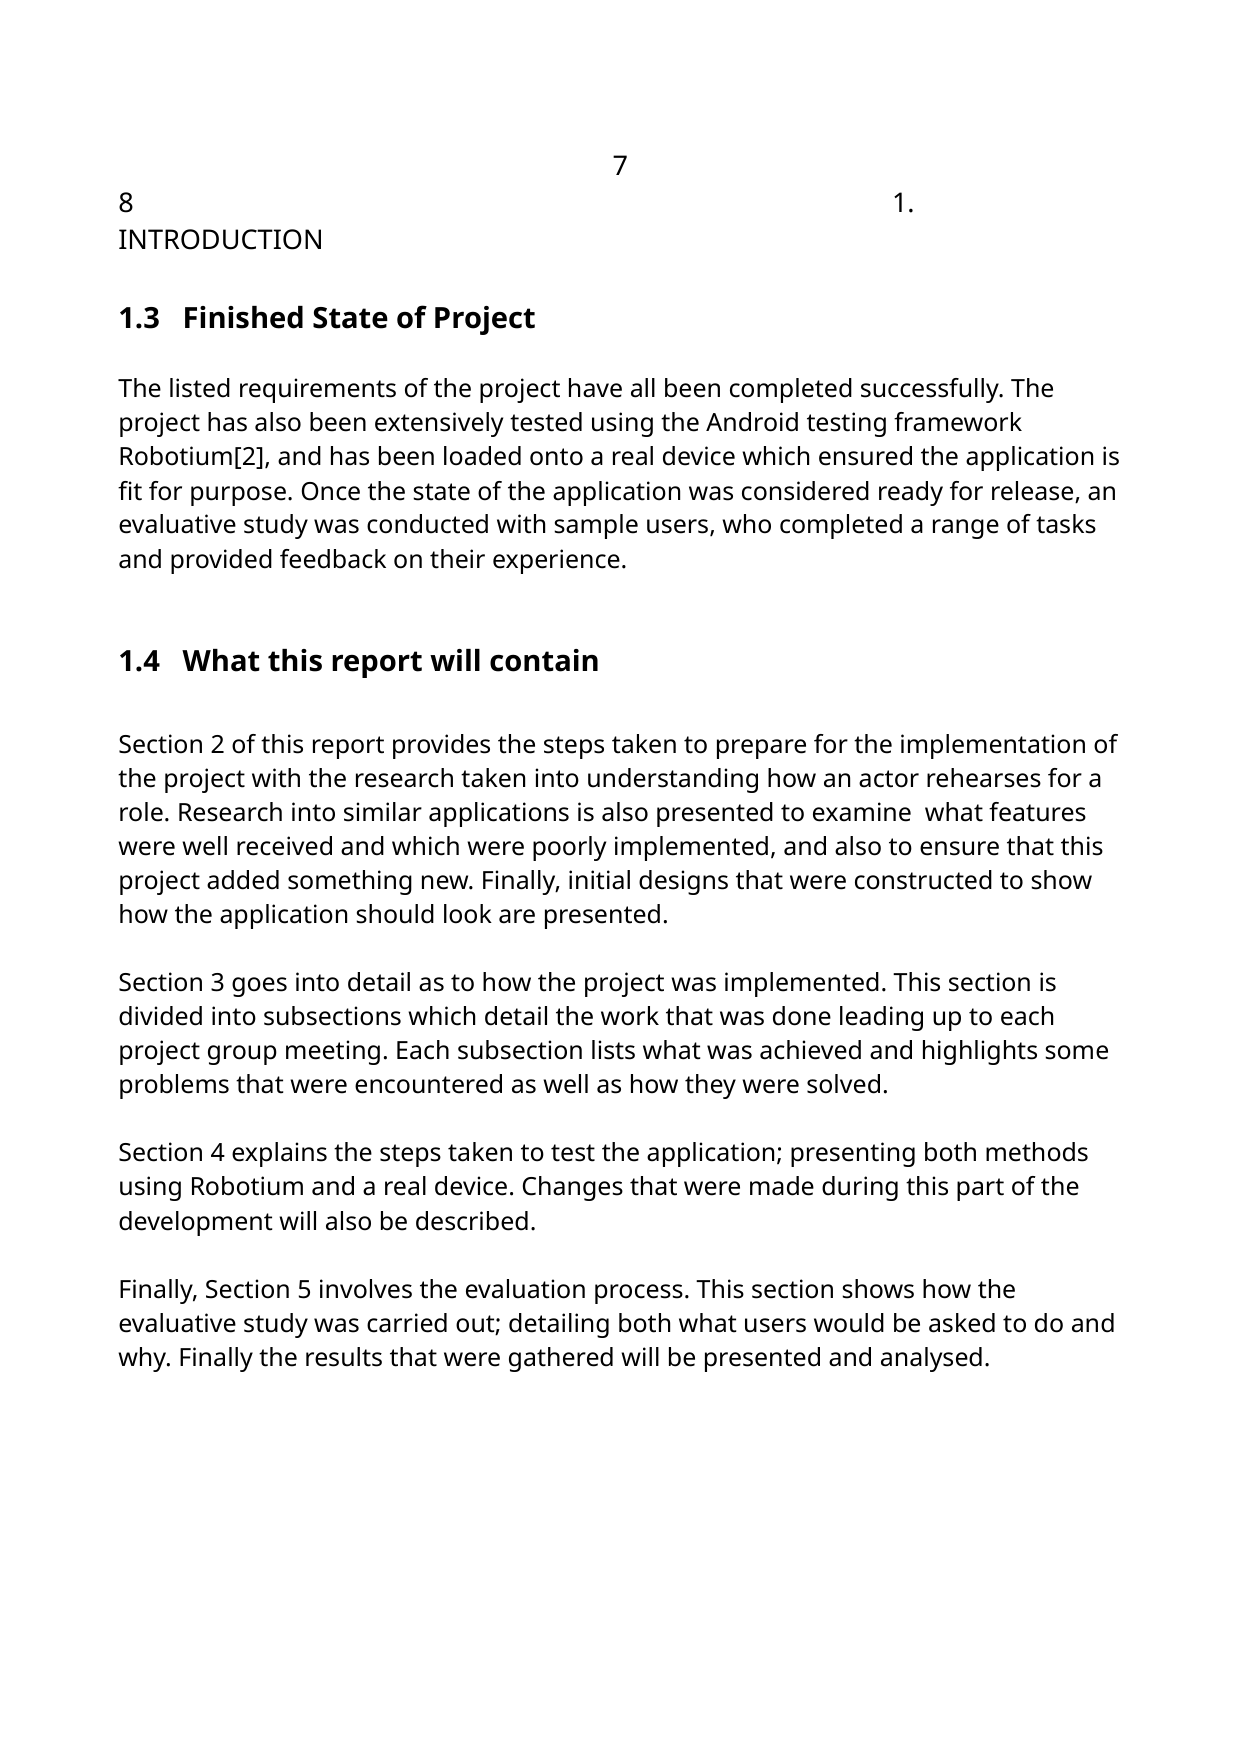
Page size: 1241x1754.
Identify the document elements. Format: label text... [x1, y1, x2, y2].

text The listed requirements of the project have all been completed successfully. The project has also been extensively tested using the Android testing framework Robotium[2], and has been loaded onto a real device which ensured the application is fit for purpose. Once the state of the application was considered ready for release, an evaluative study was conducted with sample users, who completed a range of tasks and provided feedback on their experience. [118, 371, 1122, 575]
text Section 2 of this report provides the steps taken to prepare for the implementation of the project with the research taken into understanding how an actor rehearses for a role. Research into similar applications is also presented to examine what features were well received and which were poorly implemented, and also to ensure that this project added something new. Finally, initial designs that were constructed to show how the application should look are presented. [118, 726, 1122, 931]
text Section 3 goes into detail as to how the project was implemented. This section is divided into subsections which detail the work that was done leading up to each project group meeting. Each subsection lists what was achieved and highlights some problems that were encountered as well as how they were solved. [118, 965, 1122, 1101]
text 8 1. INTRODUCTION [118, 184, 1122, 257]
subtitle 1.4 What this report will contain [118, 640, 1122, 680]
text Finally, Section 5 involves the evaluation process. This section shows how the evaluative study was carried out; detailing both what users would be asked to do and why. Finally the results that were gathered will be presented and analysed. [118, 1271, 1122, 1373]
text 7 [118, 147, 1122, 184]
text 1.3 Finished State of Project [118, 297, 1122, 337]
text Section 4 explains the steps taken to test the application; presenting both methods using Robotium and a real device. Changes that were made during this part of the development will also be described. [118, 1135, 1122, 1237]
